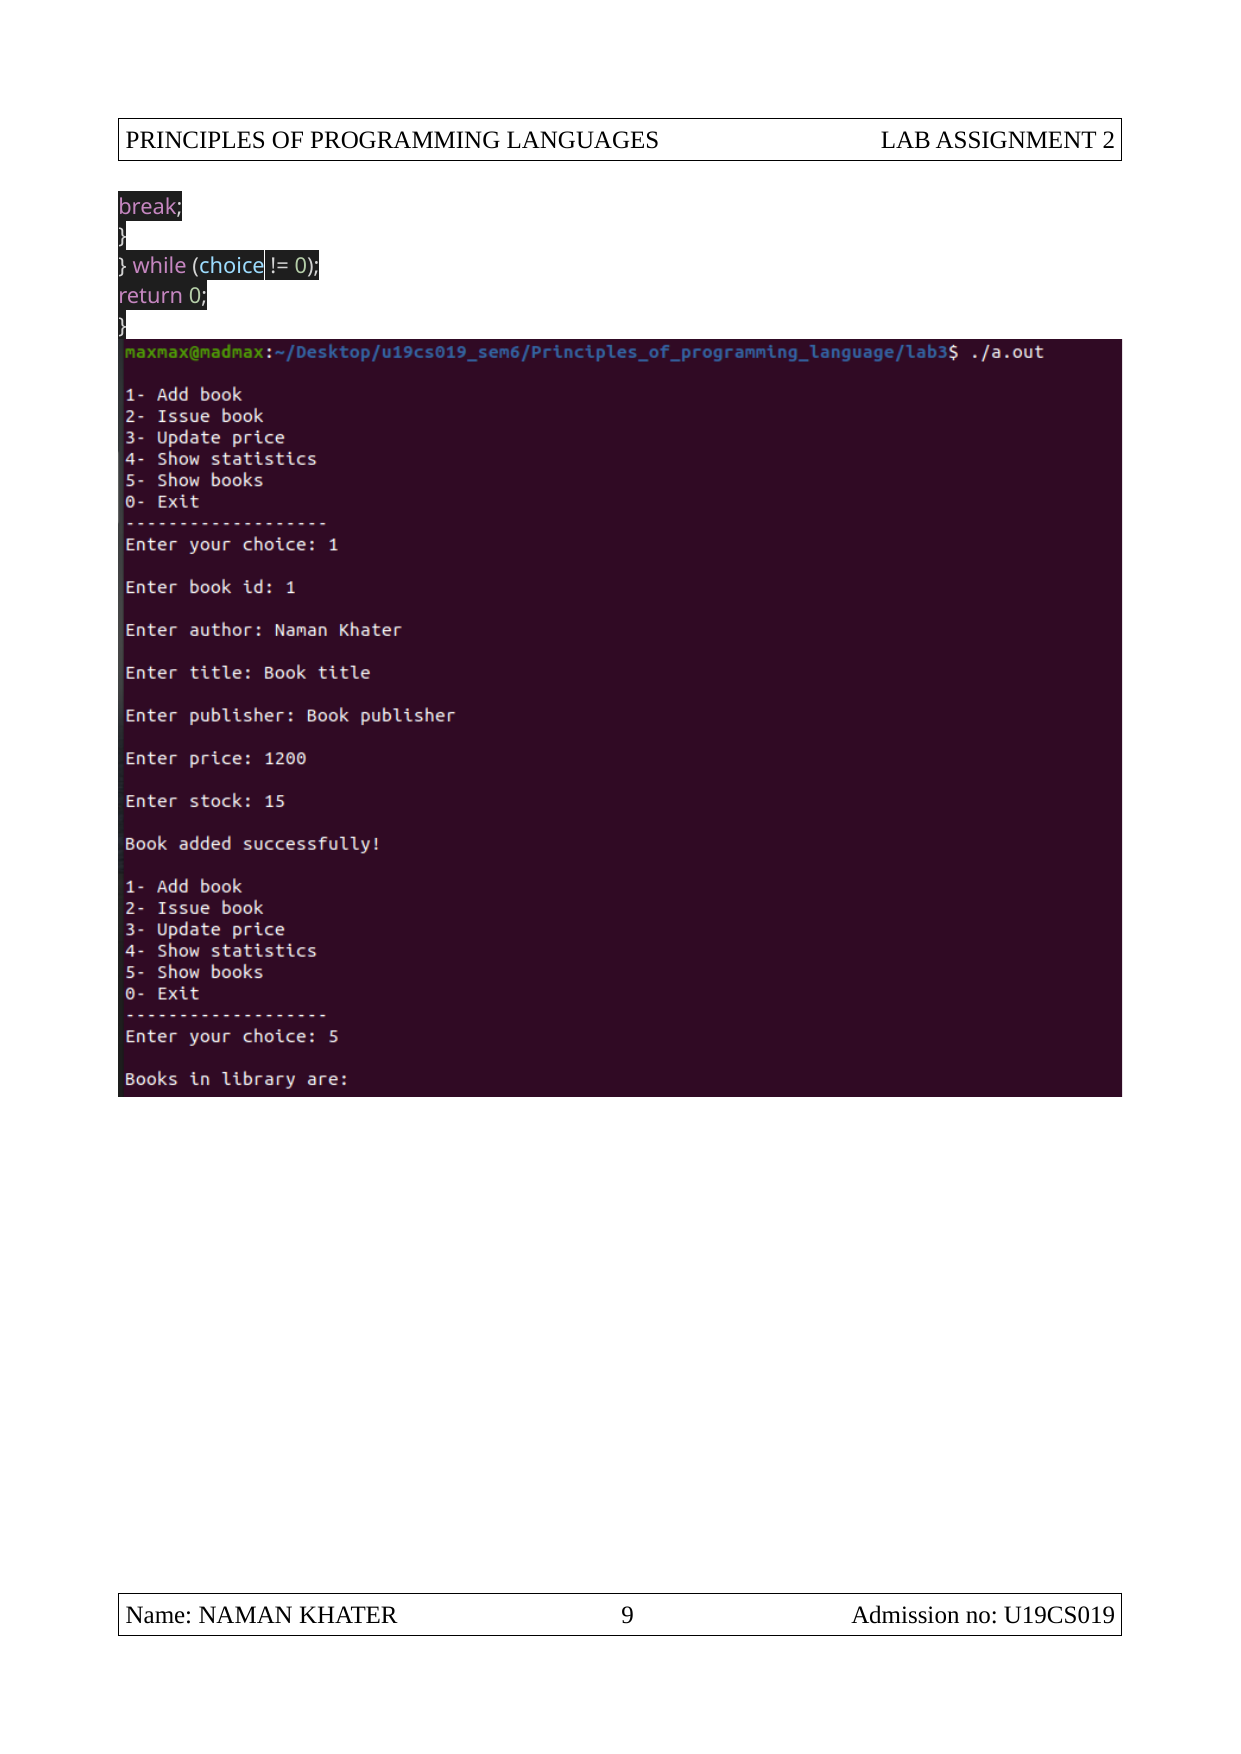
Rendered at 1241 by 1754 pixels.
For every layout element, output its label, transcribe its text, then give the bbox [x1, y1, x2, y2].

text return 0; [118, 280, 1122, 310]
picture [118, 339, 1123, 1097]
text } while (choice != 0); [118, 250, 1122, 280]
text } [118, 310, 1122, 339]
text break; [118, 191, 1122, 221]
text } [118, 221, 1122, 250]
